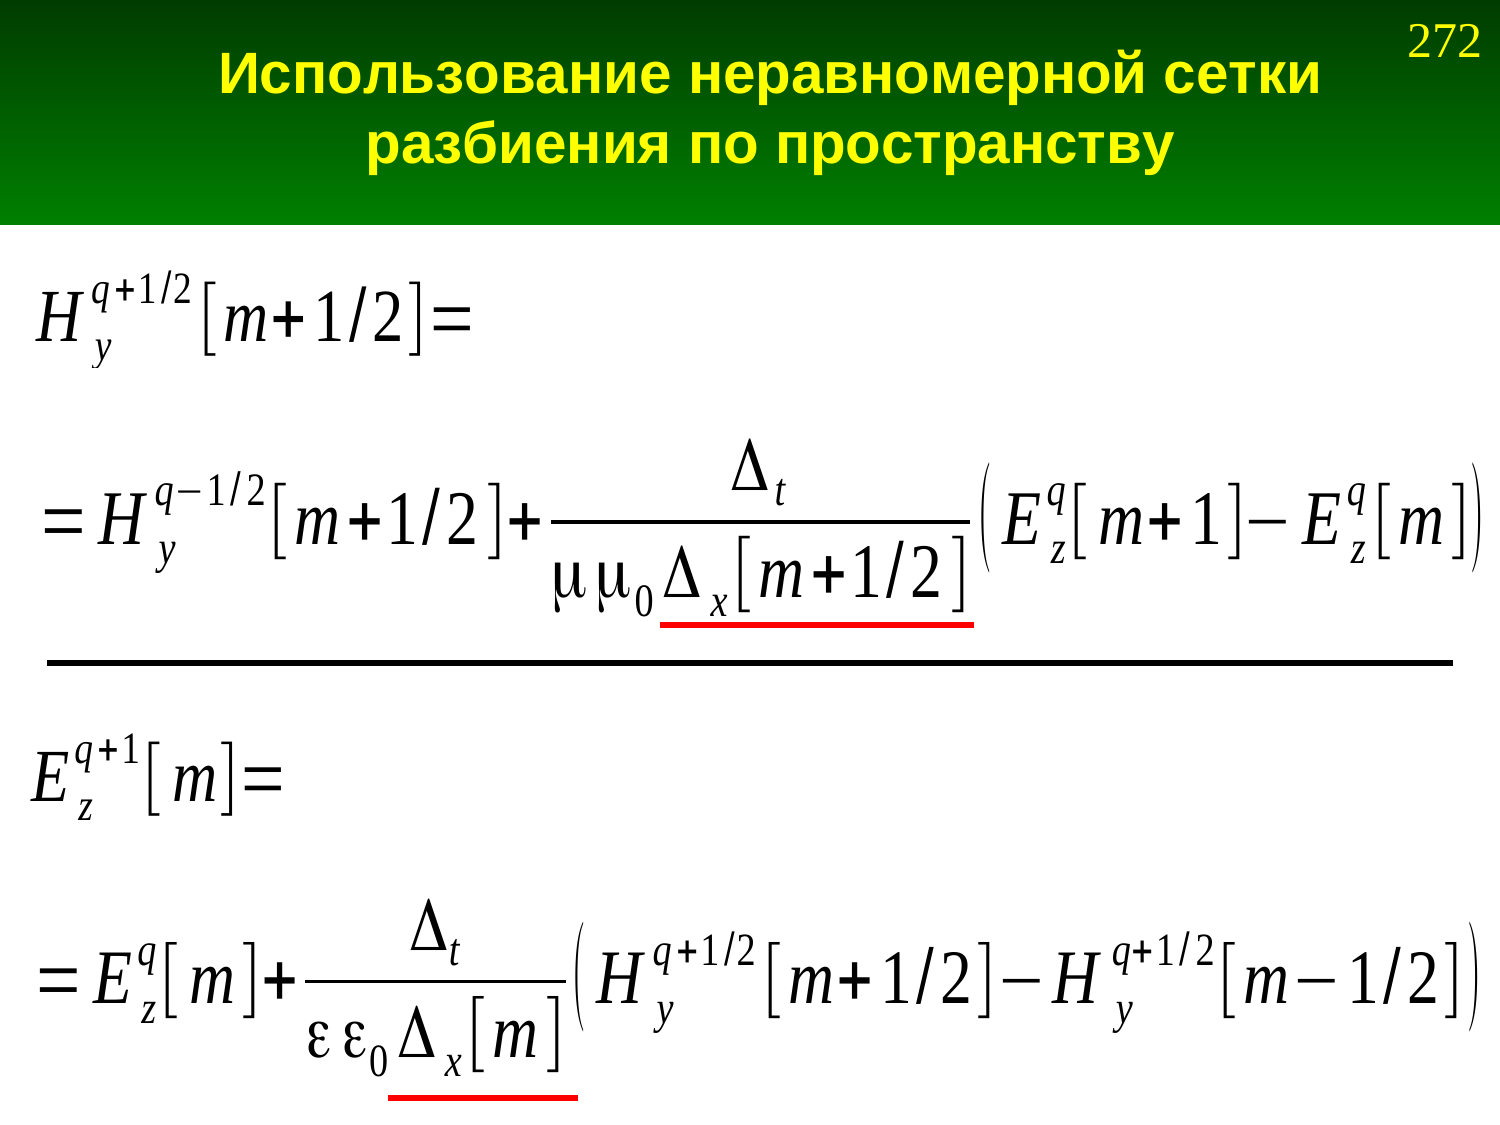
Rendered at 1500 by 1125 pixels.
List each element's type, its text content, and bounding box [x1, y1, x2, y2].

title Использование неравномерной сетки разбиения по пространству [100, 7, 1441, 204]
chart [16, 261, 494, 368]
chart [22, 432, 1499, 626]
chart [17, 892, 1495, 1085]
chart [11, 721, 305, 828]
